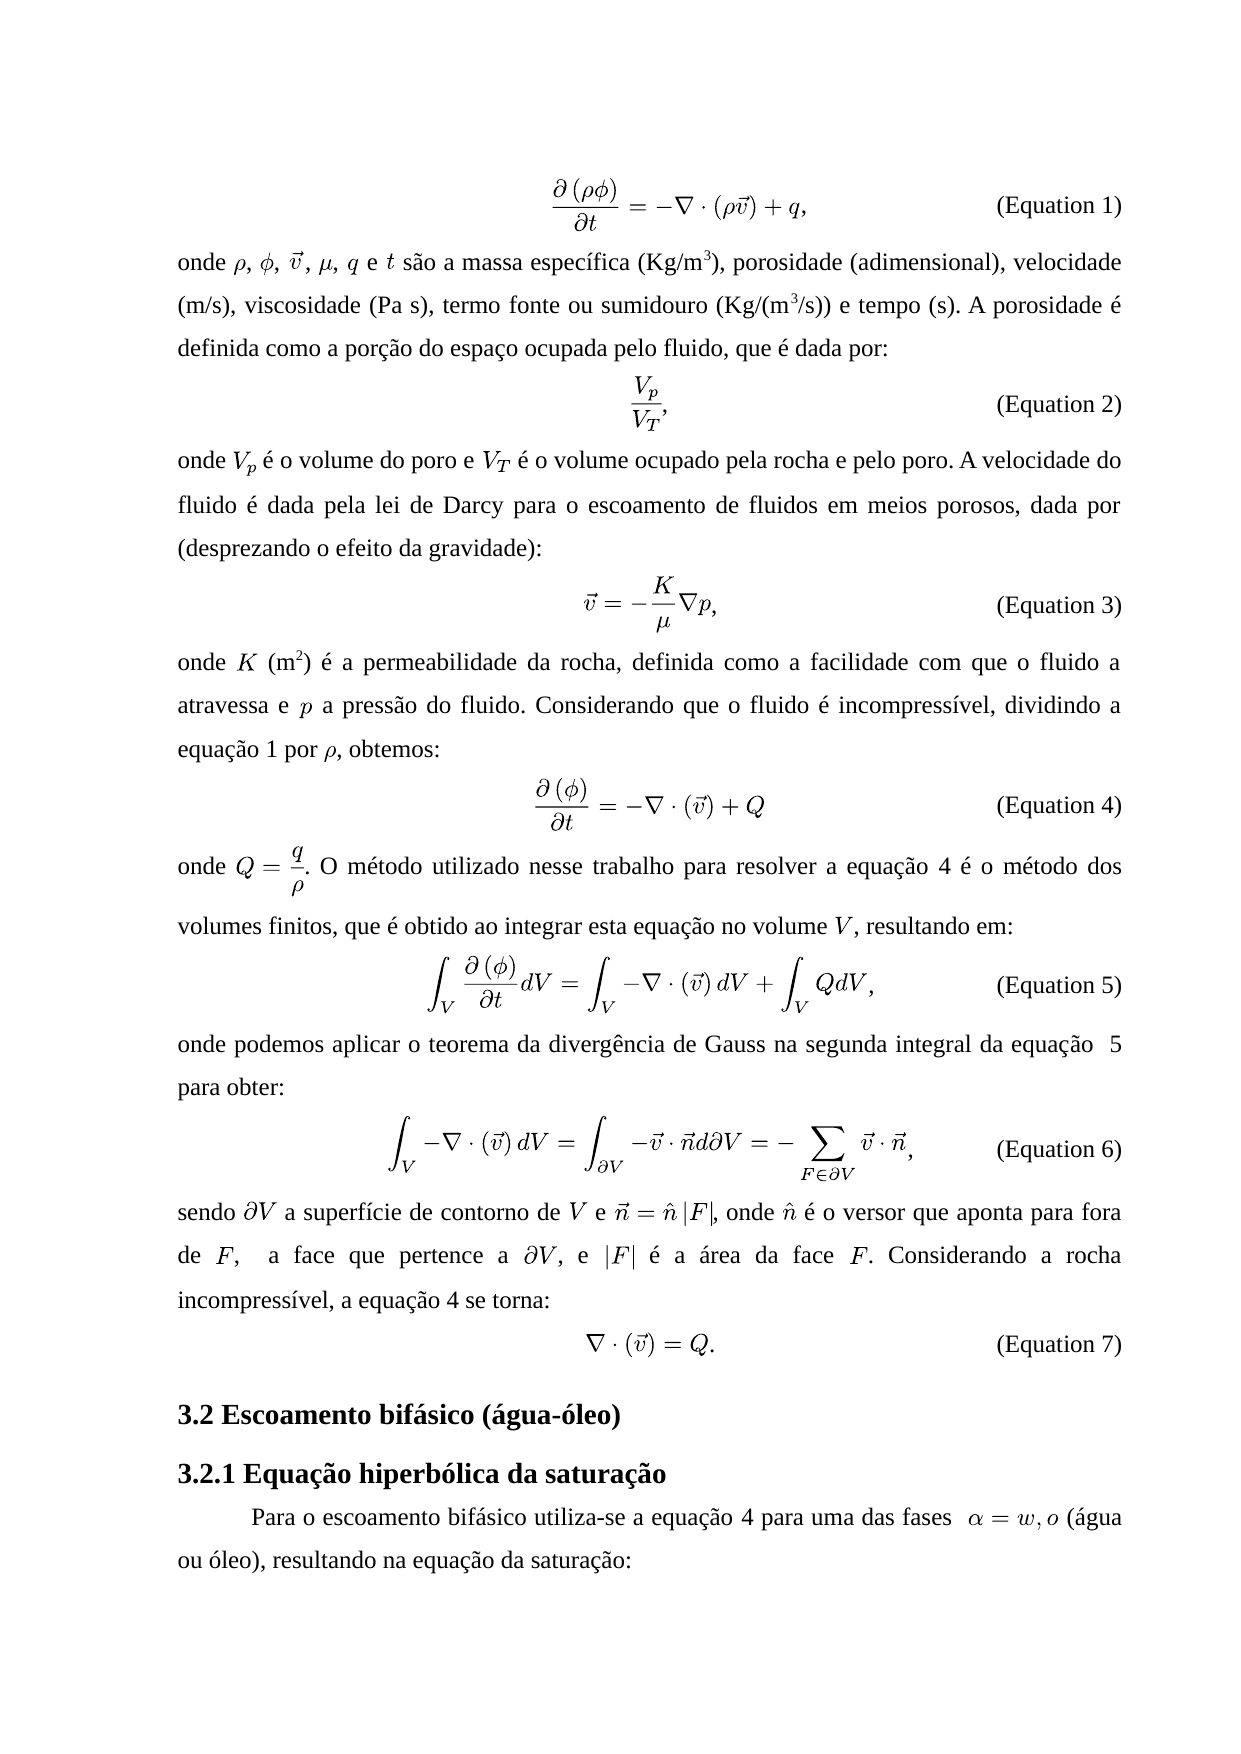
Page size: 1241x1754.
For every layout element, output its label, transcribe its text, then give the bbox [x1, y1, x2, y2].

text , (Equation 5) [177, 954, 1122, 1014]
text (Equation 4) [177, 777, 1122, 832]
text [177, 376, 647, 431]
text . (Equation 7) [177, 1328, 1122, 1358]
text , (Equation 1) [177, 177, 1122, 232]
text , (Equation 2) [653, 376, 1122, 431]
text , (Equation 3) [659, 576, 1122, 633]
text onde podemos aplicar o teorema da divergência de Gauss na segunda integral da equação 5 para obter: [177, 1029, 1122, 1101]
text onde é o volume do poro e é o volume ocupado pela rocha e pelo poro. A velocidade do fluido é dada pela lei de Darcy para o escoamento de fluidos em meios porosos, dada por (desprezando o efeito da gravidade): [177, 445, 1122, 562]
text [177, 576, 656, 633]
text onde (m2) é a permeabilidade da rocha, definida como a facilidade com que o fluido a atravessa e a pressão do fluido. Considerando que o fluido é incompressível, dividindo a equação 1 por , obtemos: [177, 647, 1122, 762]
text Para o escoamento bifásico utiliza-se a equação 4 para uma das fases (água ou óleo), resultando na equação da saturação: [177, 1502, 1122, 1574]
text sendo a superfície de contorno de e , onde é o versor que aponta para fora de , a face que pertence a , e é a área da face . Considerando a rocha incompressível, a equação 4 se torna: [177, 1197, 1122, 1314]
text onde , , , , e são a massa específica (Kg/m3), porosidade (adimensional), velocidade (m/s), viscosidade (Pa s), termo fonte ou sumidouro (Kg/(m3/s)) e tempo (s). A porosidade é definida como a porção do espaço ocupada pelo fluido, que é dada por: [177, 247, 1122, 362]
text onde . O método utilizado nesse trabalho para resolver a equação 4 é o método dos volumes finitos, que é obtido ao integrar esta equação no volume , resultando em: [177, 846, 1122, 940]
text , (Equation 6) [177, 1115, 1122, 1182]
subtitle 3.2.1 Equação hiperbólica da saturação [177, 1456, 1122, 1489]
subtitle 3.2 Escoamento bifásico (água-óleo) [177, 1397, 1122, 1431]
